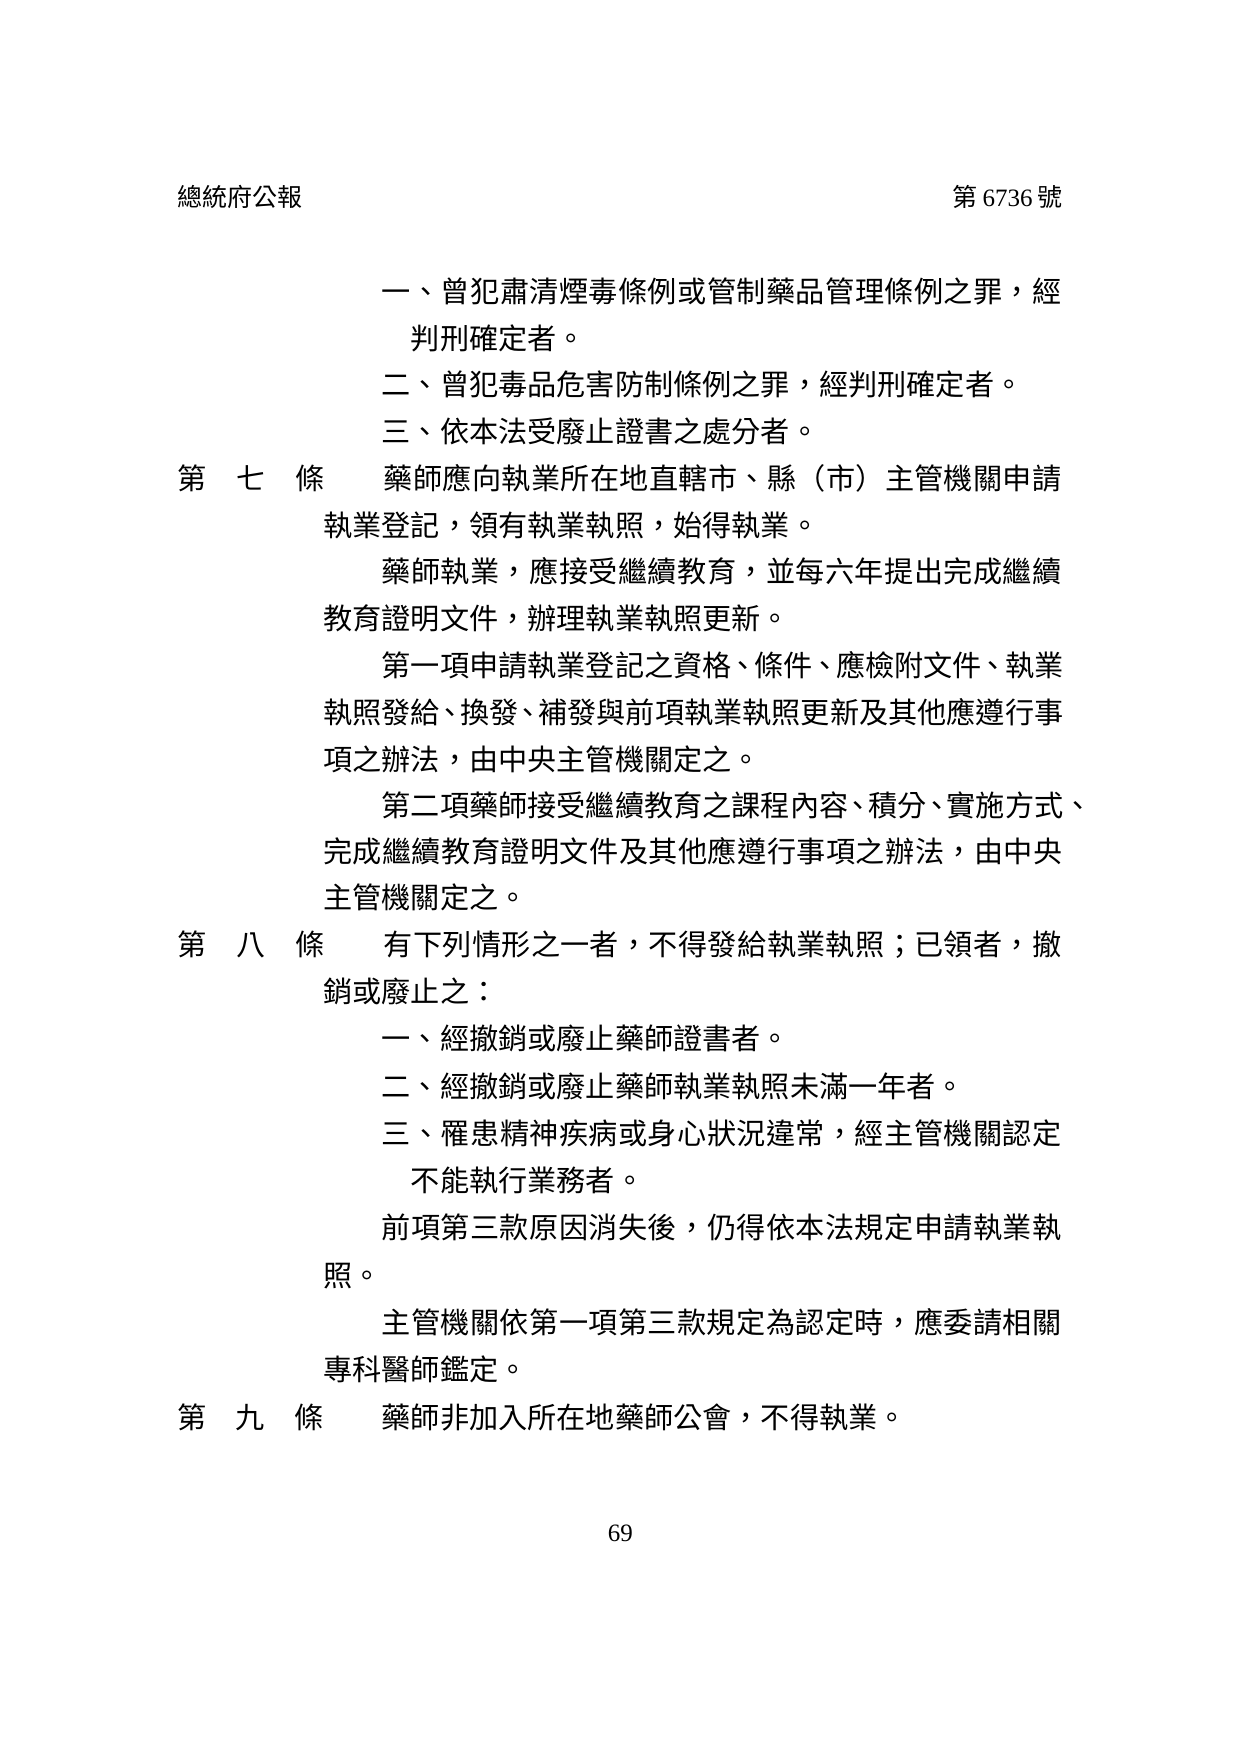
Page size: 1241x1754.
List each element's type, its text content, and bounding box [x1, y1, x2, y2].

text 二、經撤銷或廢止藥師執業執照未滿一年者。 [381, 1059, 1063, 1106]
text 第 九 條 藥師非加入所在地藥師公會，不得執業。 [177, 1390, 1063, 1437]
text 三、罹患精神疾病或身心狀況違常，經主管機關認定不能執行業務者。 [381, 1106, 1063, 1201]
text 第 七 條 藥師應向執業所在地直轄市、縣（市）主管機關申請執業登記，領有執業執照，始得執業。 [177, 452, 1063, 545]
text 藥師執業，應接受繼續教育，並每六年提出完成繼續教育證明文件，辦理執業執照更新。 [323, 545, 1063, 639]
text 主管機關依第一項第三款規定為認定時，應委請相關專科醫師鑑定。 [323, 1296, 1063, 1390]
text 一、曾犯肅清煙毒條例或管制藥品管理條例之罪，經判刑確定者。 [381, 266, 1063, 359]
text 第 八 條 有下列情形之一者，不得發給執業執照；已領者，撤銷或廢止之： [177, 917, 1063, 1012]
text 第二項藥師接受繼續教育之課程內容、積分、實施方式、完成繼續教育證明文件及其他應遵行事項之辦法，由中央主管機關定之。 [323, 780, 1063, 917]
text 前項第三款原因消失後，仍得依本法規定申請執業執照。 [323, 1201, 1063, 1296]
text 第一項申請執業登記之資格、條件、應檢附文件、執業執照發給、換發、補發與前項執業執照更新及其他應遵行事項之辦法，由中央主管機關定之。 [323, 639, 1063, 780]
text 三、依本法受廢止證書之處分者。 [381, 405, 1063, 452]
text 一、經撤銷或廢止藥師證書者。 [381, 1012, 1063, 1059]
text 二、曾犯毒品危害防制條例之罪，經判刑確定者。 [381, 359, 1063, 405]
